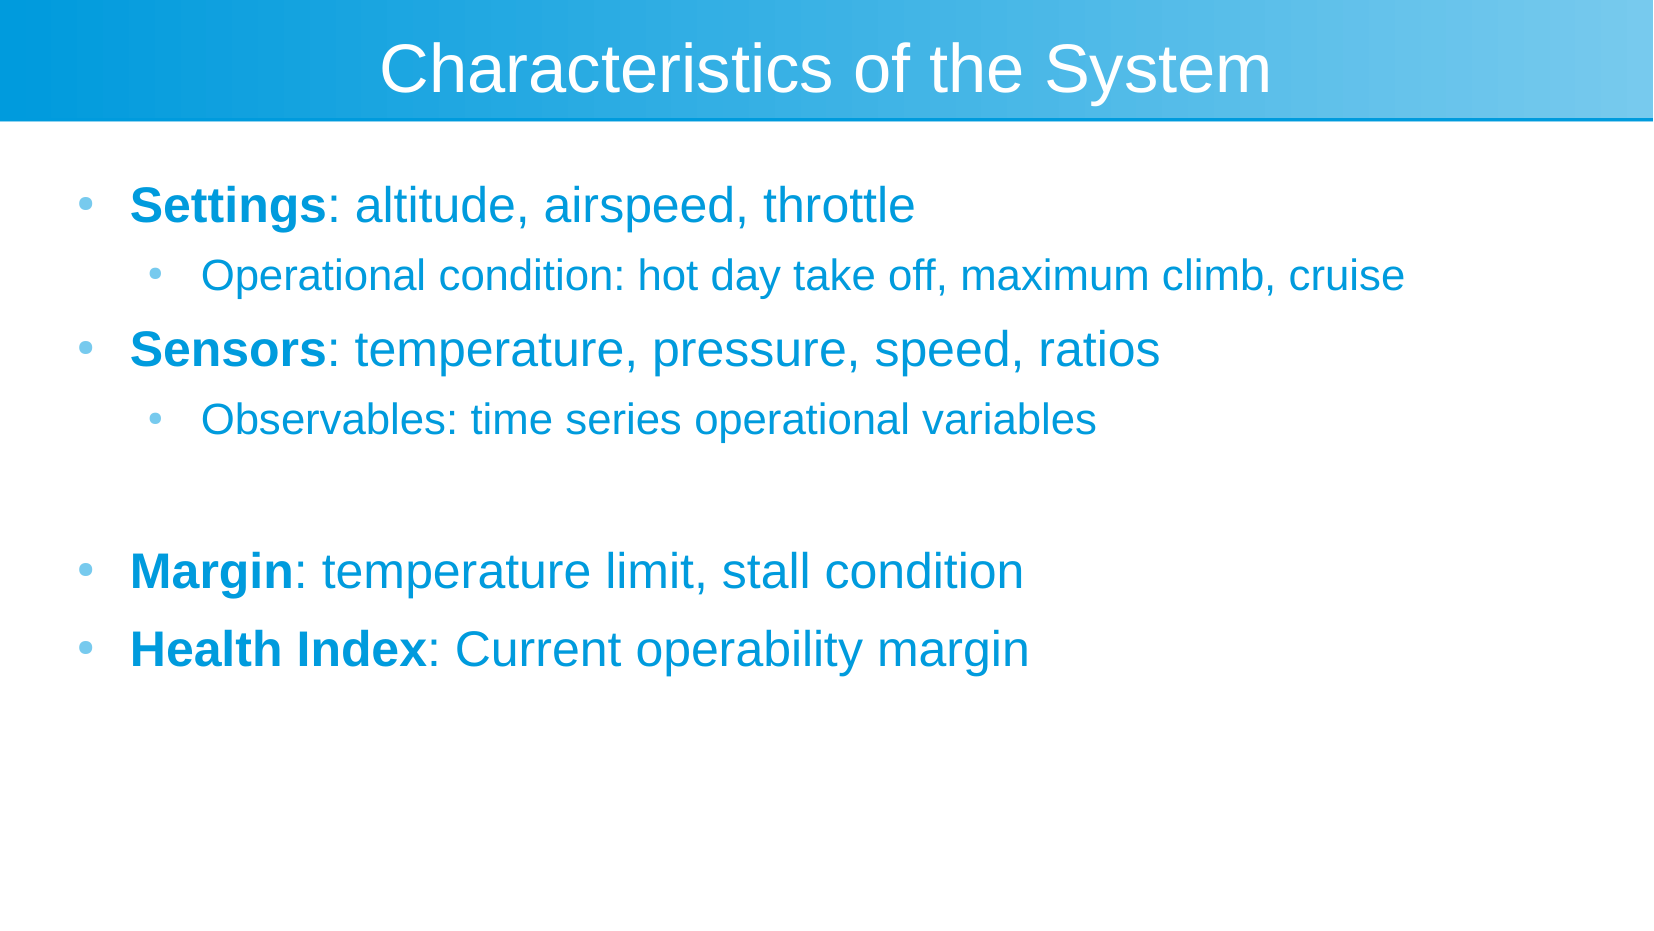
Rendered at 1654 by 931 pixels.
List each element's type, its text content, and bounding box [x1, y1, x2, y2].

title Characteristics of the System [59, 29, 1595, 108]
list Settings: altitude, airspeed, throttle Operational condition: hot day take off, maximum climb, cruise Sensors: temperature, pressure, speed, ratios Observables: time series operational variables Margin: temperature limit, stall condition Health Index: Current operability margin [59, 177, 1595, 768]
